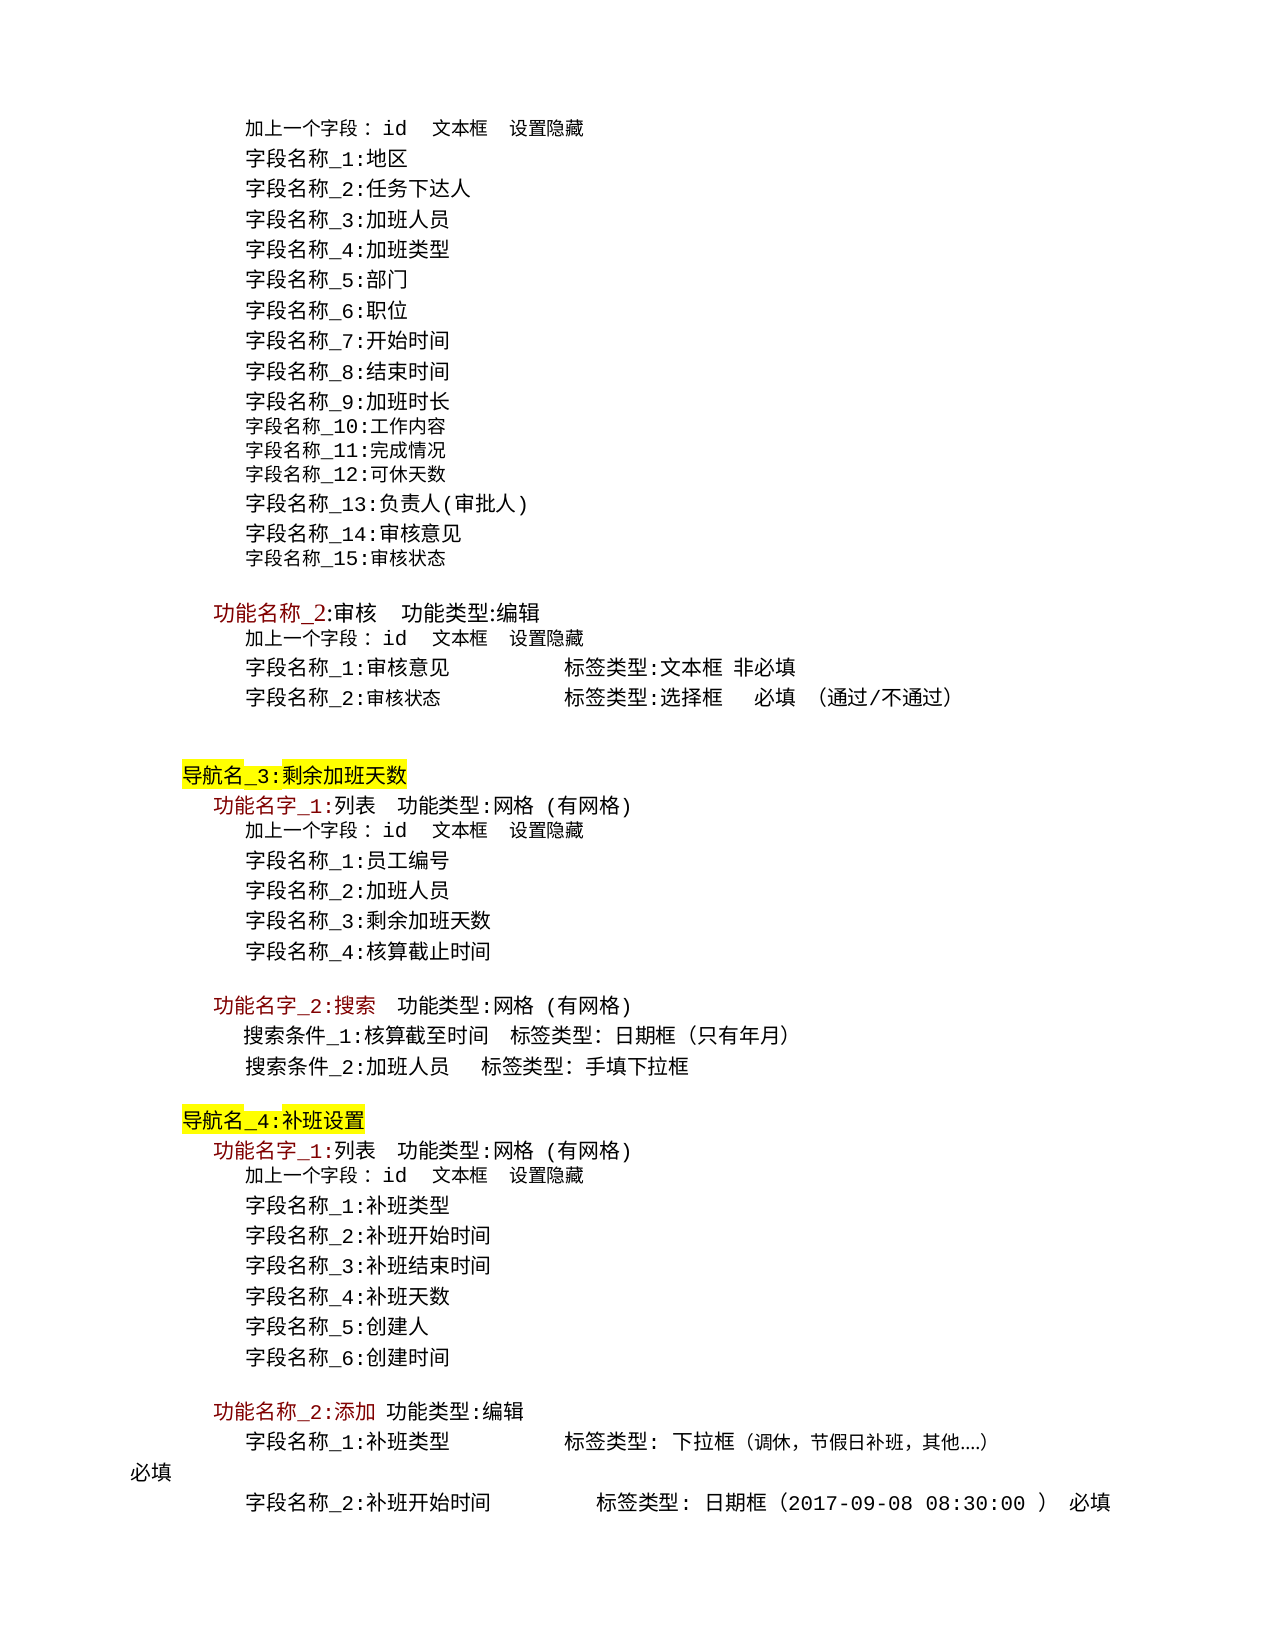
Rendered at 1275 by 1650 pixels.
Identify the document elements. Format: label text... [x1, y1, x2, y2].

text 功能名字_2:搜索 功能类型:网格 (有网格) [118, 989, 1157, 1020]
text 导航名_4:补班设置 [118, 1104, 1157, 1134]
text 字段名称_2:审核状态 标签类型:选择框 必填 （通过/不通过） [118, 682, 1157, 712]
text 功能名称_2:添加 功能类型:编辑 [118, 1395, 1157, 1425]
text 字段名称_15:审核状态 [118, 548, 1157, 572]
text 字段名称_1:员工编号 [118, 844, 1157, 874]
text 字段名称_2:任务下达人 [118, 172, 1157, 203]
text 字段名称_6:职位 [118, 294, 1157, 324]
text 字段名称_2:补班开始时间 [118, 1219, 1157, 1250]
text 字段名称_1:补班类型 标签类型: 下拉框（调休，节假日补班，其他....） [118, 1425, 1157, 1456]
text 字段名称_5:创建人 [118, 1311, 1157, 1341]
text 字段名称_2:加班人员 [118, 874, 1157, 905]
text 字段名称_7:开始时间 [118, 324, 1157, 355]
text 字段名称_2:补班开始时间 标签类型: 日期框（2017-09-08 08:30:00 ） 必填 [118, 1486, 1157, 1517]
text 字段名称_5:部门 [118, 264, 1157, 294]
text 字段名称_3:剩余加班天数 [118, 905, 1157, 935]
text 字段名称_4:补班天数 [118, 1280, 1157, 1311]
text 功能名字_1:列表 功能类型:网格 (有网格) [118, 1134, 1157, 1165]
text 必填 [118, 1456, 1157, 1486]
text 功能名称_2:审核 功能类型:编辑 [118, 596, 1157, 627]
text 字段名称_1:审核意见 标签类型:文本框 非必填 [118, 651, 1157, 682]
text 字段名称_4:核算截止时间 [118, 935, 1157, 966]
text 字段名称_14:审核意见 [118, 518, 1157, 548]
text 字段名称_8:结束时间 [118, 355, 1157, 385]
text 搜索条件_2:加班人员 标签类型：手填下拉框 [118, 1050, 1157, 1081]
text 字段名称_1:补班类型 [118, 1189, 1157, 1219]
text 字段名称_12:可休天数 [118, 463, 1157, 487]
text 字段名称_4:加班类型 [118, 233, 1157, 264]
text 加上一个字段 ：id 文本框 设置隐藏 [118, 820, 1157, 844]
text 搜索条件_1:核算截至时间 标签类型：日期框（只有年月） [118, 1020, 1157, 1050]
text 字段名称_3:补班结束时间 [118, 1250, 1157, 1280]
text 字段名称_1:地区 [118, 142, 1157, 172]
text 字段名称_3:加班人员 [118, 203, 1157, 233]
text 字段名称_9:加班时长 [118, 385, 1157, 416]
text 字段名称_13:负责人(审批人) [118, 487, 1157, 518]
text 功能名字_1:列表 功能类型:网格 (有网格) [118, 790, 1157, 820]
text 加上一个字段 ：id 文本框 设置隐藏 [118, 627, 1157, 651]
text 字段名称_10:工作内容 [118, 416, 1157, 439]
text 加上一个字段 ：id 文本框 设置隐藏 [118, 118, 1157, 142]
text 加上一个字段 ：id 文本框 设置隐藏 [118, 1165, 1157, 1189]
text 字段名称_6:创建时间 [118, 1341, 1157, 1371]
text 字段名称_11:完成情况 [118, 439, 1157, 463]
text 导航名_3:剩余加班天数 [118, 759, 1157, 790]
